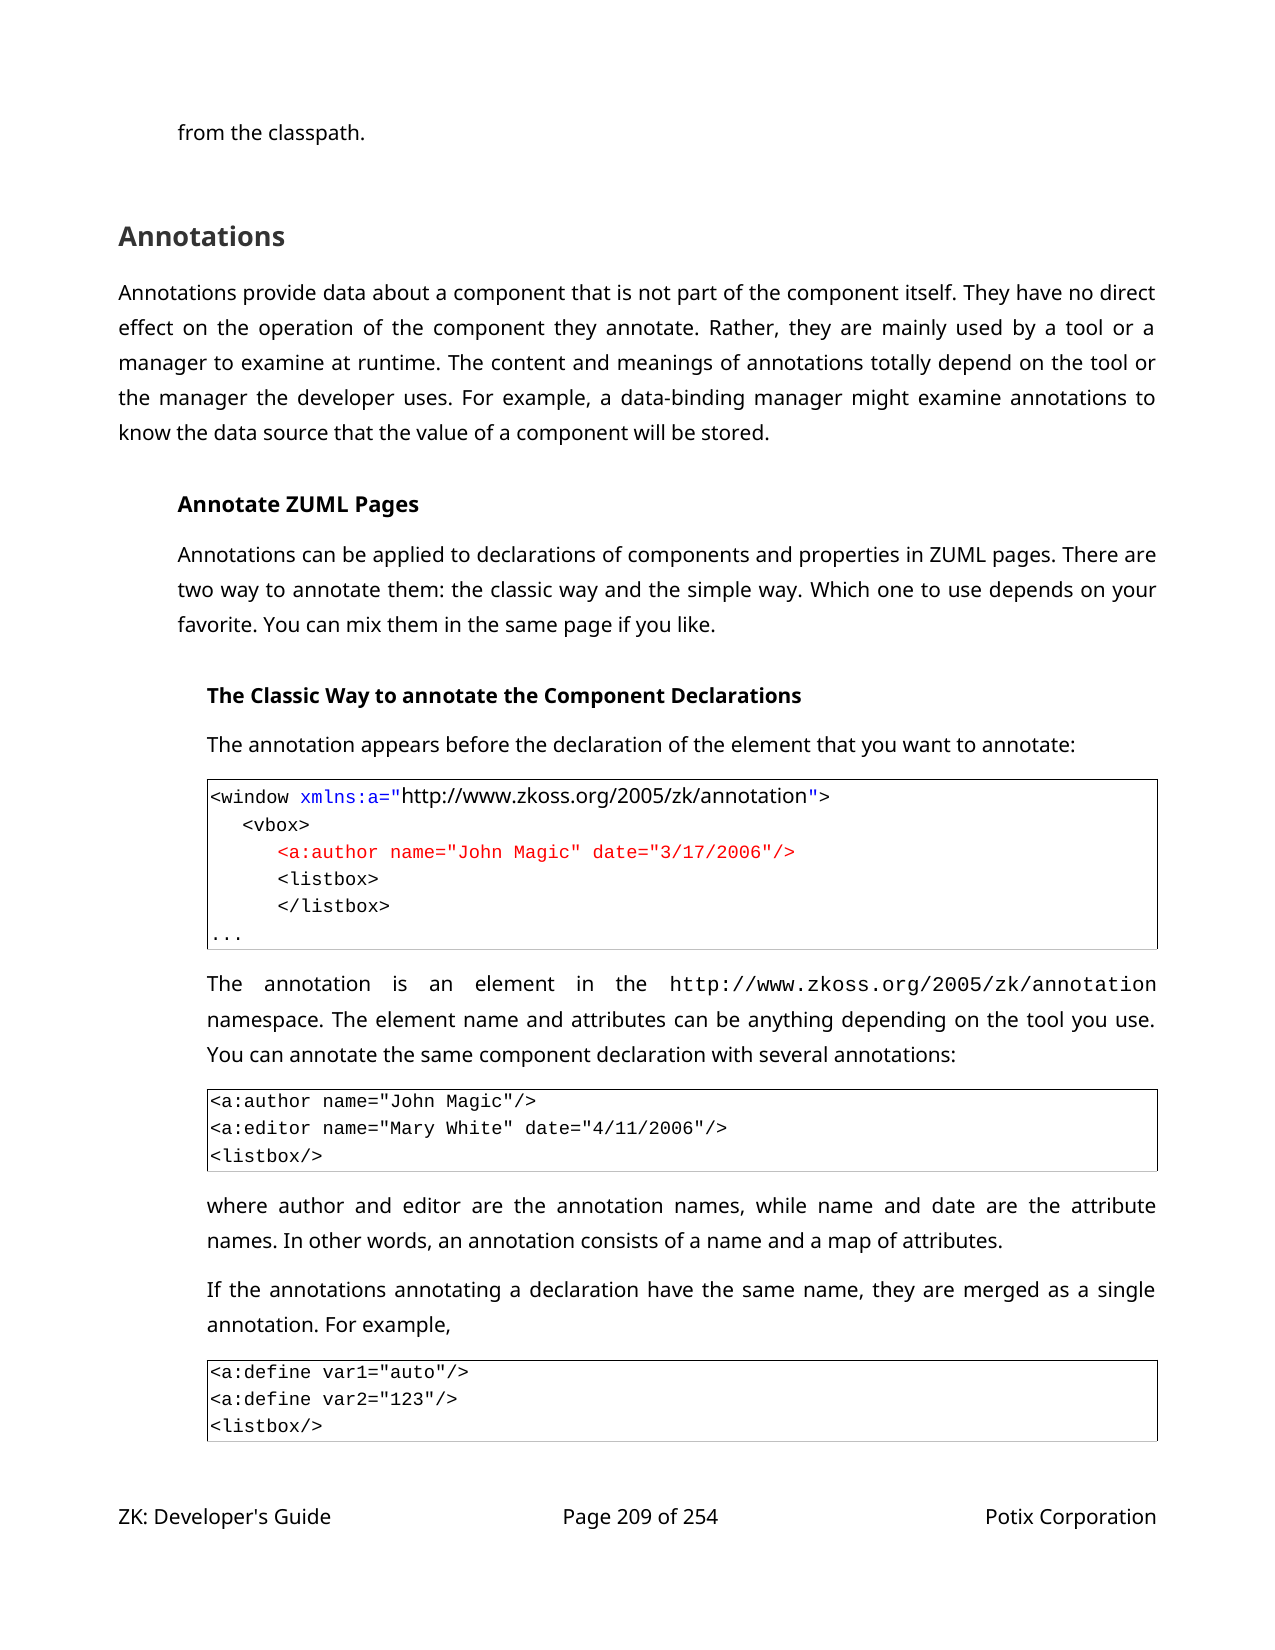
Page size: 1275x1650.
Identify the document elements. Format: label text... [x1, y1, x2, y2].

text <a:define var1="auto"/> [208, 1361, 1157, 1384]
text Annotations can be applied to declarations of components and properties in ZUML pages. There are two way to annotate them: the classic way and the simple way. Which one to use depends on your favorite. You can mix them in the same page if you like. [177, 540, 1157, 638]
text <listbox/> [208, 1414, 1157, 1441]
subtitle Annotate ZUML Pages [177, 489, 1157, 519]
text <a:editor name="Mary White" date="4/11/2006"/> [208, 1116, 1157, 1141]
text <window xmlns:a="http://www.zkoss.org/2005/zk/annotation"> [208, 780, 1157, 810]
text <a:author name="John Magic" date="3/17/2006"/> [208, 840, 1157, 864]
text ... [208, 922, 1157, 949]
text <a:define var2="123"/> [208, 1387, 1157, 1411]
text The annotation is an element in the http://www.zkoss.org/2005/zk/annotation namespace. The element name and attributes can be anything depending on the tool you use. You can annotate the same component declaration with several annotations: [207, 969, 1157, 1068]
text <listbox> [208, 867, 1157, 891]
text </listbox> [208, 894, 1157, 919]
text <a:author name="John Magic"/> [208, 1090, 1157, 1113]
text If the annotations annotating a declaration have the same name, they are merged as a single annotation. For example, [207, 1275, 1157, 1339]
text where author and editor are the annotation names, while name and date are the attribute names. In other words, an annotation consists of a name and a map of attributes. [207, 1191, 1157, 1255]
subtitle Annotations [118, 217, 1157, 254]
text <vbox> [208, 813, 1157, 837]
text from the classpath. [177, 118, 1157, 146]
subtitle The Classic Way to annotate the Component Declarations [207, 681, 1157, 709]
text The annotation appears before the declaration of the element that you want to annotate: [207, 730, 1157, 758]
text <listbox/> [208, 1143, 1157, 1171]
text Annotations provide data about a component that is not part of the component itself. They have no direct effect on the operation of the component they annotate. Rather, they are mainly used by a tool or a manager to examine at runtime. The content and meanings of annotations totally depend on the tool or the manager the developer uses. For example, a data-binding manager might examine annotations to know the data source that the value of a component will be stored. [118, 278, 1157, 447]
